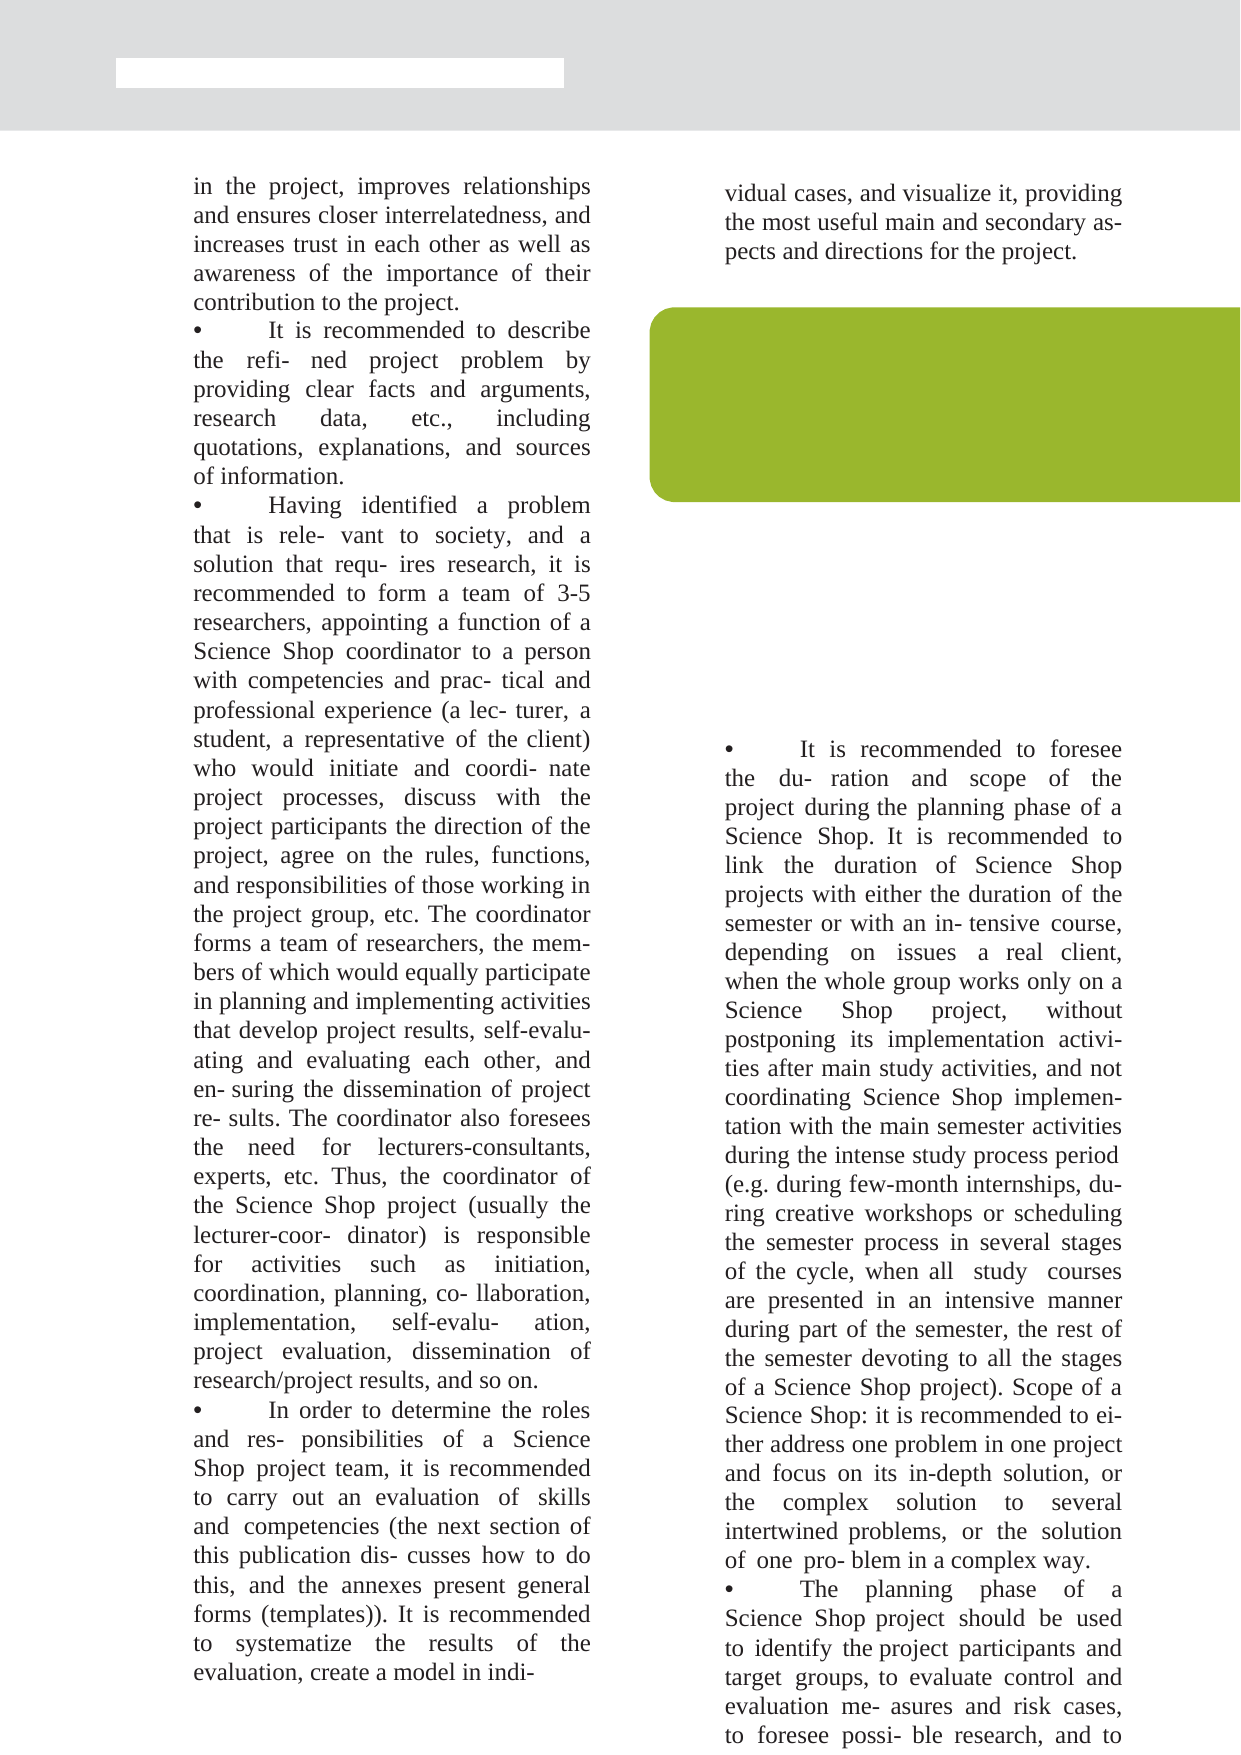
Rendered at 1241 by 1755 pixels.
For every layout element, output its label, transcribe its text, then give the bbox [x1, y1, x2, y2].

list In order to determine the roles and res- ponsibilities of a Science Shop project team, it is recommended to carry out an evaluation of skills and competencies (the next section of this publication dis- cusses how to do this, and the annexes present general forms (templates)). It is recommended to systematize the results of the evaluation, create a model in indi- [193, 1395, 591, 1686]
list It is recommended to foresee the du- ration and scope of the project during the planning phase of a Science Shop. It is recommended to link the duration of Science Shop projects with either the duration of the semester or with an in- tensive course, depending on issues a real client, when the whole group works only on a Science Shop project, without postponing its implementation activi- ties after main study activities, and not coordinating Science Shop implemen- tation with the main semester activities during the intense study process period [724, 734, 1122, 1169]
text [687, 294, 1122, 307]
text in the project, improves relationships and ensures closer interrelatedness, and increases trust in each other as well as awareness of the importance of their contribution to the project. [193, 171, 591, 315]
text vidual cases, and visualize it, providing the most useful main and secondary as- pects and directions for the project. [724, 178, 1122, 265]
list Having identified a problem that is rele- vant to society, and a solution that requ- ires research, it is recommended to form a team of 3-5 researchers, appointing a function of a Science Shop coordinator to a person with competencies and prac- tical and professional experience (a lec- turer, a student, a representative of the client) who would initiate and coordi- nate project processes, discuss with the project participants the direction of the project, agree on the rules, functions, and responsibilities of those working in the project group, etc. The coordinator forms a team of researchers, the mem- bers of which would equally participate in planning and implementing activities that develop project results, self-evalu- ating and evaluating each other, and en- suring the dissemination of project re- sults. The coordinator also foresees the need for lecturers-consultants, experts, etc. Thus, the coordinator of the Science Shop project (usually the lecturer-coor- dinator) is responsible for activities such as initiation, coordination, planning, co- llaboration, implementation, self-evalu- ation, project evaluation, dissemination of research/project results, and so on. [193, 491, 591, 1395]
list It is recommended to describe the refi- ned project problem by providing clear facts and arguments, research data, etc., including quotations, explanations, and sources of information. [193, 316, 591, 491]
text (e.g. during few-month internships, du- ring creative workshops or scheduling the semester process in several stages of the cycle, when all study courses are presented in an intensive manner during part of the semester, the rest of the semester devoting to all the stages of a Science Shop project). Scope of a Science Shop: it is recommended to ei- ther address one problem in one project and focus on its in-depth solution, or the complex solution to several intertwined problems, or the solution of one pro- blem in a complex way. [724, 1169, 1122, 1574]
text Planning stage begins after identifying and refining a topic/research question for a Science Shop project. During this stage, the initial Science Shop project plan and the implementation schedule are developed. [687, 503, 1122, 676]
list The planning phase of a Science Shop project should be used to identify the project participants and target groups, to evaluate control and evaluation me- asures and risk cases, to foresee possi- ble research, and to [724, 1574, 1122, 1749]
